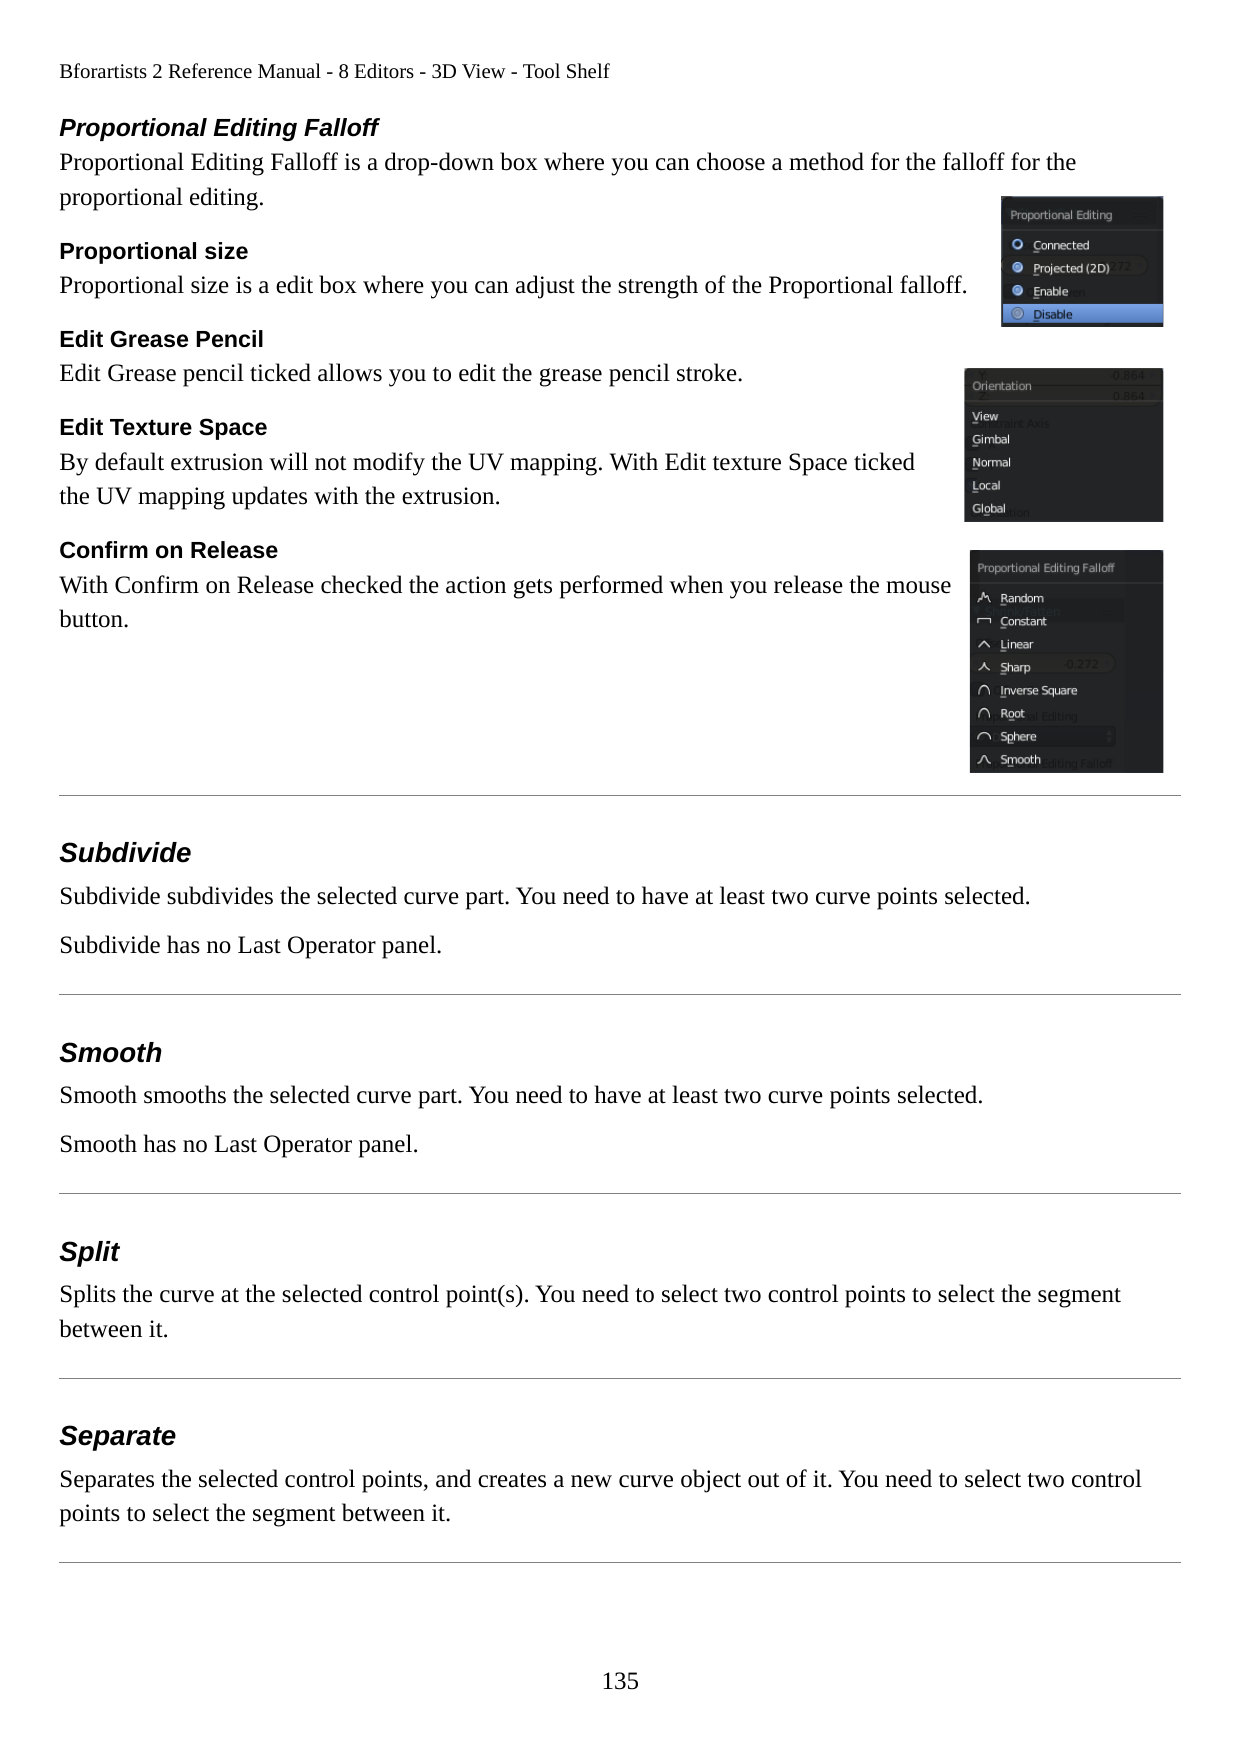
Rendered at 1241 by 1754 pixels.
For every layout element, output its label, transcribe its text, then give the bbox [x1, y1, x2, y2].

text Subdivide subdivides the selected curve part. You need to have at least two curve points selected. [59, 881, 1181, 910]
text By default extrusion will not modify the UV mapping. With Edit texture Space ticked the UV mapping updates with the extrusion. [59, 447, 964, 510]
text Separates the selected control points, and creates a new curve object out of it. You need to select two control points to select the segment between it. [59, 1464, 1181, 1527]
subtitle Separate [59, 1420, 1181, 1452]
picture [964, 368, 1164, 522]
subtitle [1164, 414, 1181, 441]
text Proportional size is a edit box where you can adjust the strength of the Proportional falloff. [59, 270, 1001, 299]
subtitle Edit Grease Pencil [59, 326, 1181, 352]
text Smooth smooths the selected curve part. You need to have at least two curve points selected. [59, 1080, 1181, 1109]
subtitle Confirm on Release [59, 537, 1181, 563]
text Smooth has no Last Operator panel. [59, 1129, 1181, 1158]
subtitle Edit Texture Space [59, 414, 964, 441]
subtitle Smooth [59, 1036, 1181, 1068]
text Proportional Editing Falloff is a drop-down box where you can choose a method for the falloff for the proportional editing. [59, 147, 1181, 211]
text Splits the curve at the selected control point(s). You need to select two control points to select the segment between it. [59, 1279, 1181, 1343]
text Edit Grease pencil ticked allows you to edit the grease pencil stroke. [59, 358, 1181, 387]
picture [969, 550, 1164, 773]
subtitle [1164, 237, 1181, 264]
subtitle Proportional Editing Falloff [59, 113, 1181, 141]
subtitle Subdivide [59, 837, 1181, 869]
text With Confirm on Release checked the action gets performed when you release the mouse button. [59, 570, 969, 633]
picture [1001, 196, 1164, 327]
subtitle Split [59, 1235, 1181, 1267]
text Subdivide has no Last Operator panel. [59, 930, 1181, 959]
subtitle Proportional size [59, 237, 1001, 264]
